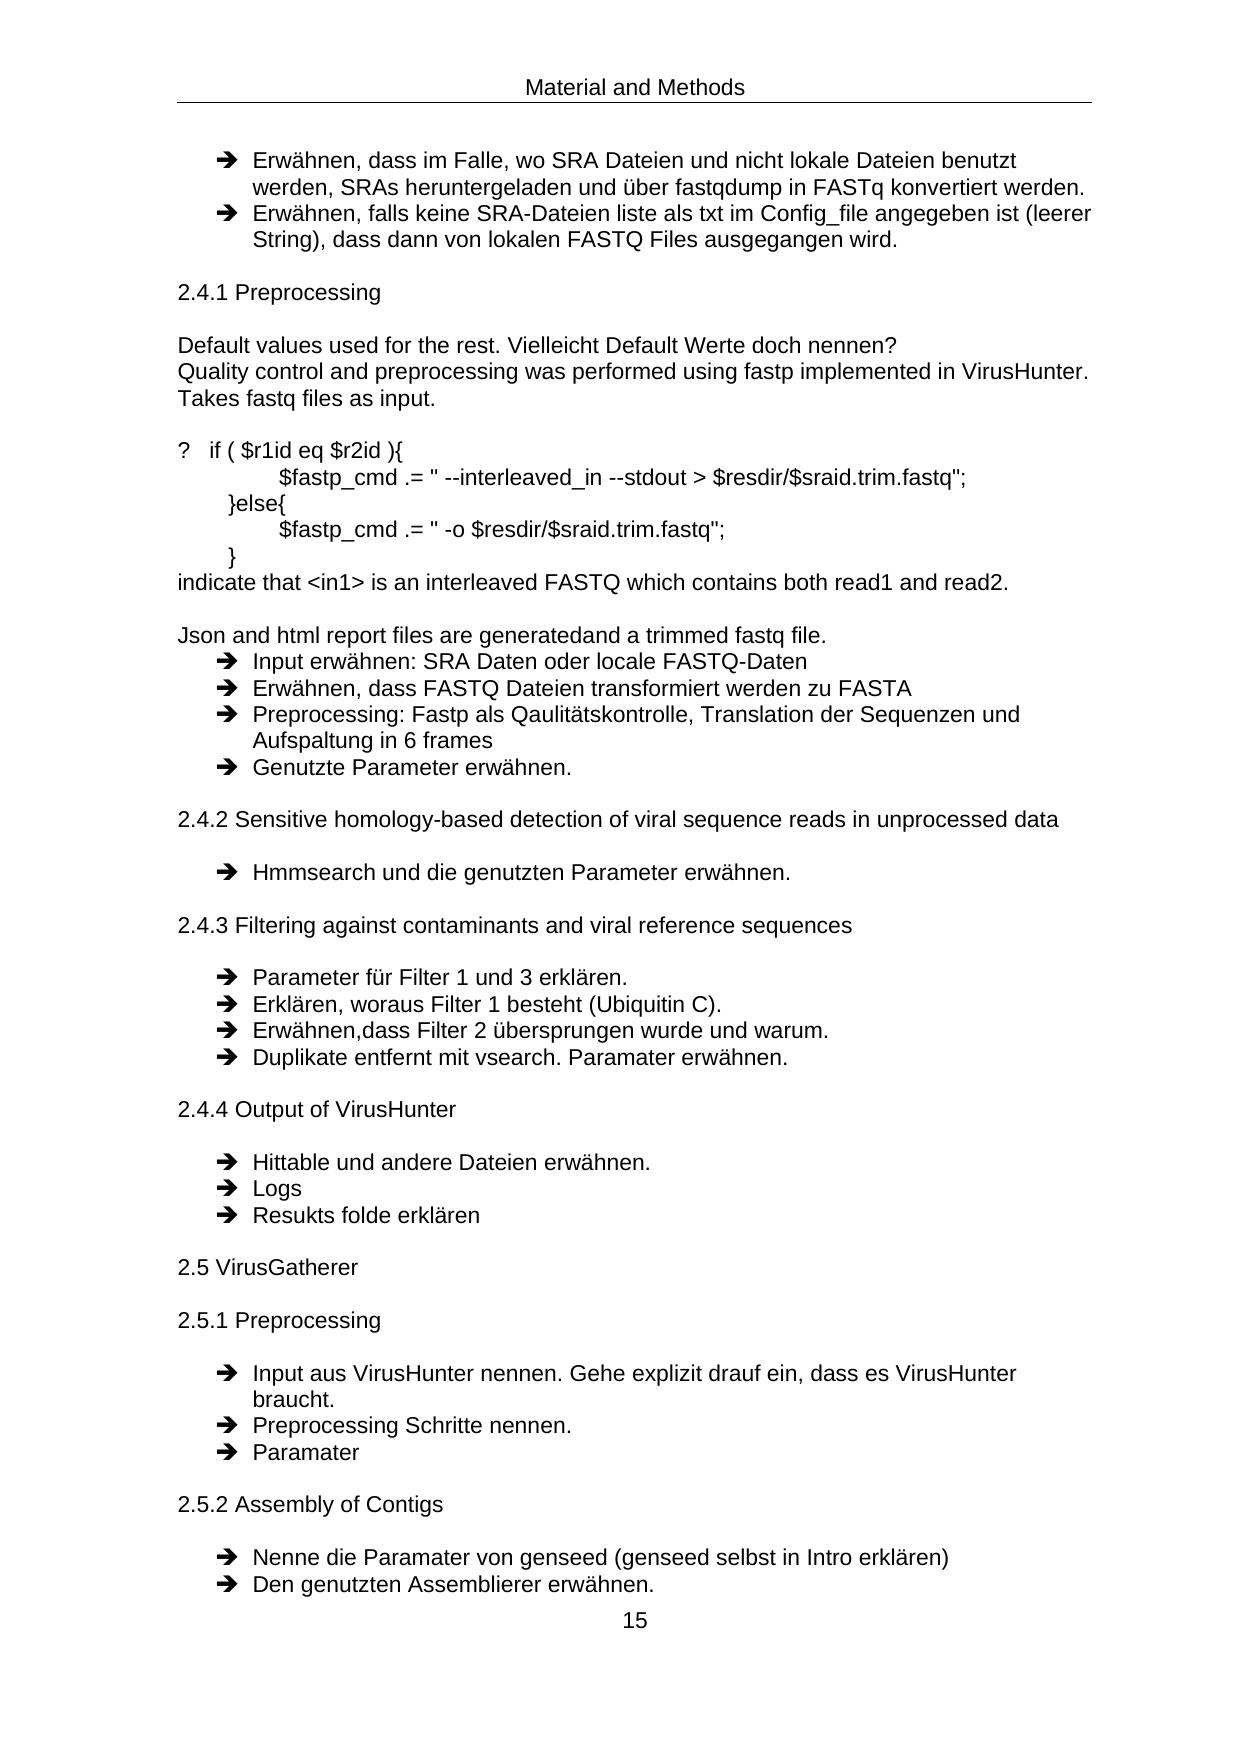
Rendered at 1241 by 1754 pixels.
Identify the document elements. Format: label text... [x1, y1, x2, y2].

text Json and html report files are generatedand a trimmed fastq file. [177, 622, 1092, 648]
text 2.4.4 Output of VirusHunter [177, 1096, 1092, 1122]
text 2.4.2 Sensitive homology-based detection of viral sequence reads in unprocessed data [177, 806, 1092, 833]
list Erwähnen,dass Filter 2 übersprungen wurde und warum. [215, 1017, 1092, 1043]
text 2.5.2 Assembly of Contigs [177, 1491, 1092, 1518]
text Default values used for the rest. Vielleicht Default Werte doch nennen? [177, 332, 1092, 358]
list Preprocessing Schritte nennen. [215, 1412, 1092, 1439]
list Parameter für Filter 1 und 3 erklären. [215, 964, 1092, 991]
text Takes fastq files as input. [177, 384, 1092, 411]
list Logs [215, 1175, 1092, 1202]
text Quality control and preprocessing was performed using fastp implemented in VirusHunter. [177, 358, 1092, 384]
text 2.5.1 Preprocessing [177, 1307, 1092, 1333]
list Duplikate entfernt mit vsearch. Paramater erwähnen. [215, 1043, 1092, 1070]
list Input aus VirusHunter nennen. Gehe explizit drauf ein, dass es VirusHunter braucht. [215, 1360, 1092, 1412]
list Input erwähnen: SRA Daten oder locale FASTQ-Daten [215, 648, 1092, 674]
list Den genutzten Assemblierer erwähnen. [215, 1571, 1092, 1597]
text 2.4.1 Preprocessing [177, 279, 1092, 306]
text 2.5 VirusGatherer [177, 1254, 1092, 1281]
text indicate that <in1> is an interleaved FASTQ which contains both read1 and read2. [177, 569, 1092, 595]
text }else{ [177, 490, 1092, 516]
list Paramater [215, 1439, 1092, 1465]
list Hmmsearch und die genutzten Parameter erwähnen. [215, 859, 1092, 885]
text ? if ( $r1id eq $r2id ){ [177, 437, 1092, 464]
list Genutzte Parameter erwähnen. [215, 753, 1092, 780]
text $fastp_cmd .= " --interleaved_in --stdout > $resdir/$sraid.trim.fastq"; [177, 464, 1092, 490]
text 2.4.3 Filtering against contaminants and viral reference sequences [177, 912, 1092, 938]
list Erklären, woraus Filter 1 besteht (Ubiquitin C). [215, 991, 1092, 1017]
list Erwähnen, dass im Falle, wo SRA Dateien und nicht lokale Dateien benutzt werden, SRAs heruntergeladen und über fastqdump in FASTq konvertiert werden. [215, 147, 1092, 200]
list Preprocessing: Fastp als Qaulitätskontrolle, Translation der Sequenzen und Aufspaltung in 6 frames [215, 701, 1092, 753]
list Resukts folde erklären [215, 1202, 1092, 1228]
list Nenne die Paramater von genseed (genseed selbst in Intro erklären) [215, 1544, 1092, 1571]
list Hittable und andere Dateien erwähnen. [215, 1149, 1092, 1175]
list Erwähnen, dass FASTQ Dateien transformiert werden zu FASTA [215, 674, 1092, 701]
text } [177, 543, 1092, 569]
list Erwähnen, falls keine SRA-Dateien liste als txt im Config_file angegeben ist (leerer String), dass dann von lokalen FASTQ Files ausgegangen wird. [215, 200, 1092, 253]
text $fastp_cmd .= " -o $resdir/$sraid.trim.fastq"; [177, 516, 1092, 543]
